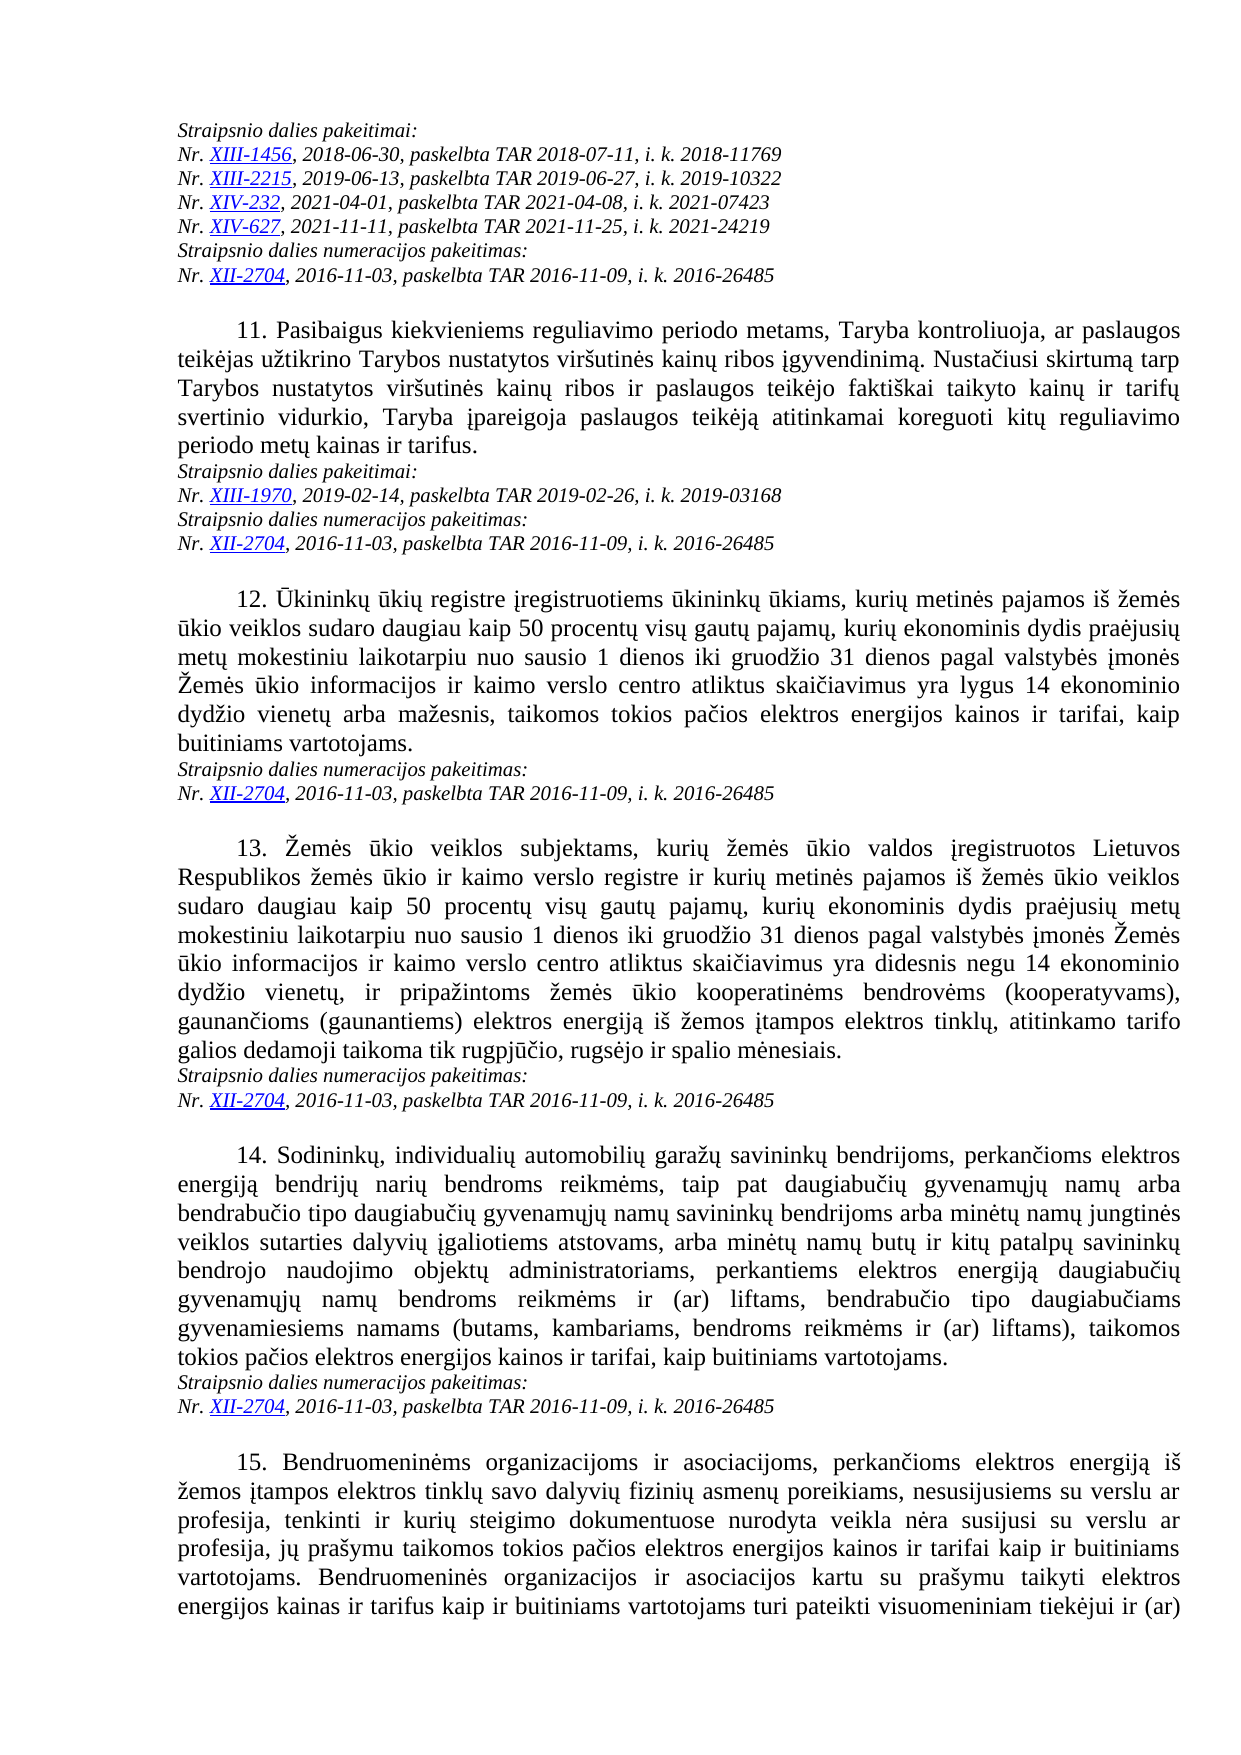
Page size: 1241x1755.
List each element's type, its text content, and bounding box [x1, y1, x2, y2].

text Straipsnio dalies numeracijos pakeitimas: [177, 757, 1181, 781]
text Nr. XII-2704, 2016-11-03, paskelbta TAR 2016-11-09, i. k. 2016-26485 [177, 531, 1181, 555]
text Nr. XII-2704, 2016-11-03, paskelbta TAR 2016-11-09, i. k. 2016-26485 [177, 1087, 1181, 1112]
text Straipsnio dalies numeracijos pakeitimas: [177, 238, 1181, 262]
text Nr. XIII-1456, 2018-06-30, paskelbta TAR 2018-07-11, i. k. 2018-11769 [177, 142, 1181, 166]
text Nr. XII-2704, 2016-11-03, paskelbta TAR 2016-11-09, i. k. 2016-26485 [177, 262, 1181, 287]
text Nr. XII-2704, 2016-11-03, paskelbta TAR 2016-11-09, i. k. 2016-26485 [177, 1394, 1181, 1418]
text Nr. XIV-627, 2021-11-11, paskelbta TAR 2021-11-25, i. k. 2021-24219 [177, 214, 1181, 238]
text Nr. XIV-232, 2021-04-01, paskelbta TAR 2021-04-08, i. k. 2021-07423 [177, 190, 1181, 214]
text 12. Ūkininkų ūkių registre įregistruotiems ūkininkų ūkiams, kurių metinės pajamos iš žemės ūkio veiklos sudaro daugiau kaip 50 procentų visų gautų pajamų, kurių ekonominis dydis praėjusių metų mokestiniu laikotarpiu nuo sausio 1 dienos iki gruodžio 31 dienos pagal valstybės įmonės Žemės ūkio informacijos ir kaimo verslo centro atliktus skaičiavimus yra lygus 14 ekonominio dydžio vienetų arba mažesnis, taikomos tokios pačios elektros energijos kainos ir tarifai, kaip buitiniams vartotojams. [177, 584, 1181, 757]
text 15. Bendruomeninėms organizacijoms ir asociacijoms, perkančioms elektros energiją iš žemos įtampos elektros tinklų savo dalyvių fizinių asmenų poreikiams, nesusijusiems su verslu ar profesija, tenkinti ir kurių steigimo dokumentuose nurodyta veikla nėra susijusi su verslu ar profesija, jų prašymu taikomos tokios pačios elektros energijos kainos ir tarifai kaip ir buitiniams vartotojams. Bendruomeninės organizacijos ir asociacijos kartu su prašymu taikyti elektros energijos kainas ir tarifus kaip ir buitiniams vartotojams turi pateikti visuomeniniam tiekėjui ir (ar) [177, 1447, 1181, 1620]
text 14. Sodininkų, individualių automobilių garažų savininkų bendrijoms, perkančioms elektros energiją bendrijų narių bendroms reikmėms, taip pat daugiabučių gyvenamųjų namų arba bendrabučio tipo daugiabučių gyvenamųjų namų savininkų bendrijoms arba minėtų namų jungtinės veiklos sutarties dalyvių įgaliotiems atstovams, arba minėtų namų butų ir kitų patalpų savininkų bendrojo naudojimo objektų administratoriams, perkantiems elektros energiją daugiabučių gyvenamųjų namų bendroms reikmėms ir (ar) liftams, bendrabučio tipo daugiabučiams gyvenamiesiems namams (butams, kambariams, bendroms reikmėms ir (ar) liftams), taikomos tokios pačios elektros energijos kainos ir tarifai, kaip buitiniams vartotojams. [177, 1140, 1181, 1370]
text Straipsnio dalies pakeitimai: [177, 118, 1181, 142]
text Straipsnio dalies numeracijos pakeitimas: [177, 507, 1181, 531]
text 11. Pasibaigus kiekvieniems reguliavimo periodo metams, Taryba kontroliuoja, ar paslaugos teikėjas užtikrino Tarybos nustatytos viršutinės kainų ribos įgyvendinimą. Nustačiusi skirtumą tarp Tarybos nustatytos viršutinės kainų ribos ir paslaugos teikėjo faktiškai taikyto kainų ir tarifų svertinio vidurkio, Taryba įpareigoja paslaugos teikėją atitinkamai koreguoti kitų reguliavimo periodo metų kainas ir tarifus. [177, 315, 1181, 459]
text Straipsnio dalies numeracijos pakeitimas: [177, 1063, 1181, 1087]
text Nr. XIII-2215, 2019-06-13, paskelbta TAR 2019-06-27, i. k. 2019-10322 [177, 166, 1181, 190]
text Nr. XII-2704, 2016-11-03, paskelbta TAR 2016-11-09, i. k. 2016-26485 [177, 781, 1181, 805]
text 13. Žemės ūkio veiklos subjektams, kurių žemės ūkio valdos įregistruotos Lietuvos Respublikos žemės ūkio ir kaimo verslo registre ir kurių metinės pajamos iš žemės ūkio veiklos sudaro daugiau kaip 50 procentų visų gautų pajamų, kurių ekonominis dydis praėjusių metų mokestiniu laikotarpiu nuo sausio 1 dienos iki gruodžio 31 dienos pagal valstybės įmonės Žemės ūkio informacijos ir kaimo verslo centro atliktus skaičiavimus yra didesnis negu 14 ekonominio dydžio vienetų, ir pripažintoms žemės ūkio kooperatinėms bendrovėms (kooperatyvams), gaunančioms (gaunantiems) elektros energiją iš žemos įtampos elektros tinklų, atitinkamo tarifo galios dedamoji taikoma tik rugpjūčio, rugsėjo ir spalio mėnesiais. [177, 833, 1181, 1063]
text Straipsnio dalies pakeitimai: [177, 459, 1181, 483]
text Straipsnio dalies numeracijos pakeitimas: [177, 1370, 1181, 1394]
text Nr. XIII-1970, 2019-02-14, paskelbta TAR 2019-02-26, i. k. 2019-03168 [177, 483, 1181, 507]
